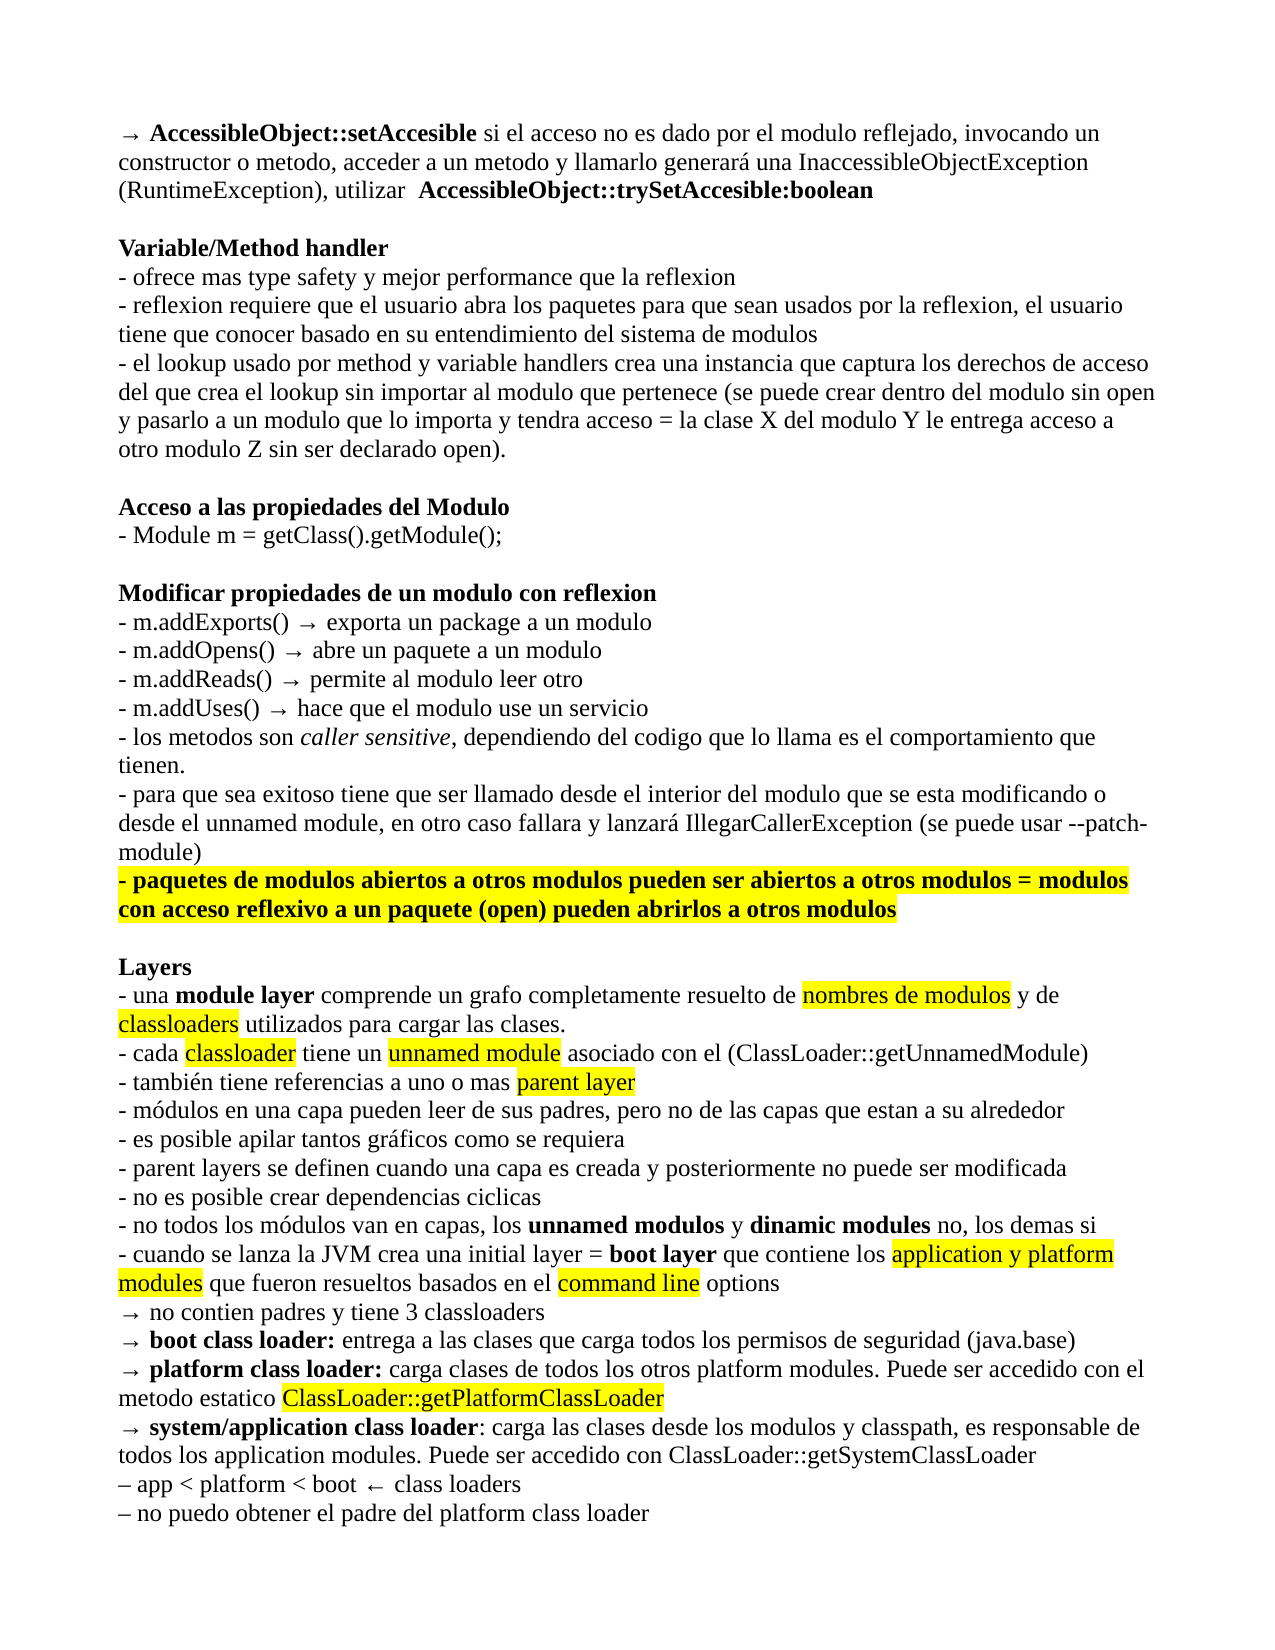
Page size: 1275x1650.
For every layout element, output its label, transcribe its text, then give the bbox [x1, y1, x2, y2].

text - Module m = getClass().getModule(); [118, 521, 1157, 549]
text → no contien padres y tiene 3 classloaders [118, 1297, 1157, 1326]
text - para que sea exitoso tiene que ser llamado desde el interior del modulo que se esta modificando o desde el unnamed module, en otro caso fallara y lanzará IllegarCallerException (se puede usar --patch-module) [118, 779, 1157, 866]
text - módulos en una capa pueden leer de sus padres, pero no de las capas que estan a su alrededor [118, 1096, 1157, 1124]
text - m.addReads() → permite al modulo leer otro [118, 664, 1157, 693]
text - no es posible crear dependencias ciclicas [118, 1182, 1157, 1211]
text - m.addExports() → exporta un package a un modulo [118, 607, 1157, 636]
text - una module layer comprende un grafo completamente resuelto de nombres de modulos y de classloaders utilizados para cargar las clases. [118, 981, 1157, 1038]
text – app < platform < boot ← class loaders [118, 1469, 1157, 1498]
text - también tiene referencias a uno o mas parent layer [118, 1067, 1157, 1096]
text - no todos los módulos van en capas, los unnamed modulos y dinamic modules no, los demas si [118, 1211, 1157, 1239]
text - m.addUses() → hace que el modulo use un servicio [118, 693, 1157, 722]
text - reflexion requiere que el usuario abra los paquetes para que sean usados por la reflexion, el usuario tiene que conocer basado en su entendimiento del sistema de modulos [118, 291, 1157, 348]
text Variable/Method handler [118, 233, 1157, 262]
text Modificar propiedades de un modulo con reflexion [118, 578, 1157, 607]
text Acceso a las propiedades del Modulo [118, 492, 1157, 521]
text - los metodos son caller sensitive, dependiendo del codigo que lo llama es el comportamiento que tienen. [118, 722, 1157, 779]
text → boot class loader: entrega a las clases que carga todos los permisos de seguridad (java.base) [118, 1326, 1157, 1354]
text - el lookup usado por method y variable handlers crea una instancia que captura los derechos de acceso del que crea el lookup sin importar al modulo que pertenece (se puede crear dentro del modulo sin open y pasarlo a un modulo que lo importa y tendra acceso = la clase X del modulo Y le entrega acceso a otro modulo Z sin ser declarado open). [118, 348, 1157, 463]
text - ofrece mas type safety y mejor performance que la reflexion [118, 262, 1157, 291]
text - cuando se lanza la JVM crea una initial layer = boot layer que contiene los application y platform modules que fueron resueltos basados en el command line options [118, 1239, 1157, 1297]
text → platform class loader: carga clases de todos los otros platform modules. Puede ser accedido con el metodo estatico ClassLoader::getPlatformClassLoader [118, 1354, 1157, 1412]
text Layers [118, 952, 1157, 981]
text - parent layers se definen cuando una capa es creada y posteriormente no puede ser modificada [118, 1153, 1157, 1182]
text - cada classloader tiene un unnamed module asociado con el (ClassLoader::getUnnamedModule) [118, 1038, 1157, 1067]
text → AccessibleObject::setAccesible si el acceso no es dado por el modulo reflejado, invocando un constructor o metodo, acceder a un metodo y llamarlo generará una InaccessibleObjectException (RuntimeException), utilizar AccessibleObject::trySetAccesible:boolean [118, 118, 1157, 204]
text → system/application class loader: carga las clases desde los modulos y classpath, es responsable de todos los application modules. Puede ser accedido con ClassLoader::getSystemClassLoader [118, 1412, 1157, 1469]
text - es posible apilar tantos gráficos como se requiera [118, 1124, 1157, 1153]
text - paquetes de modulos abiertos a otros modulos pueden ser abiertos a otros modulos = modulos con acceso reflexivo a un paquete (open) pueden abrirlos a otros modulos [118, 866, 1157, 923]
text – no puedo obtener el padre del platform class loader [118, 1498, 1157, 1527]
text - m.addOpens() → abre un paquete a un modulo [118, 636, 1157, 664]
